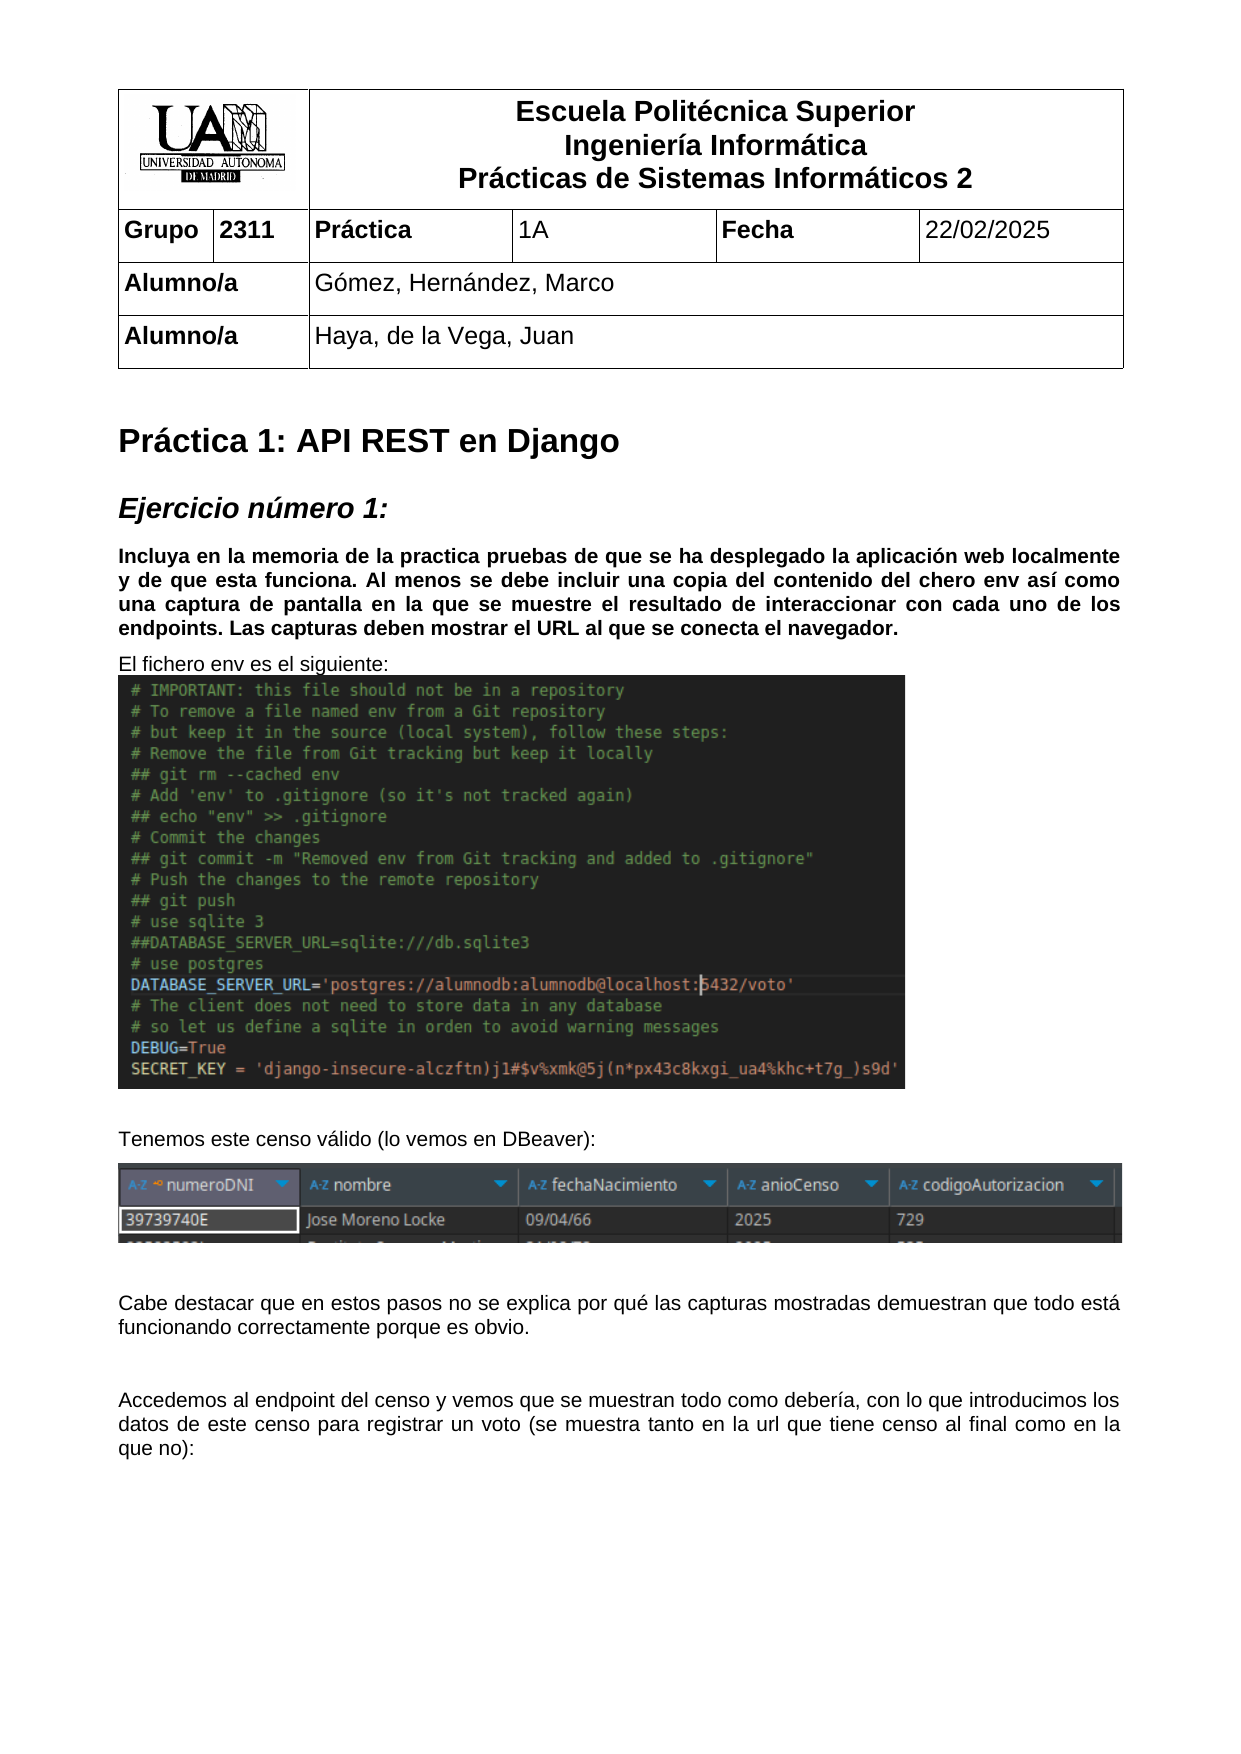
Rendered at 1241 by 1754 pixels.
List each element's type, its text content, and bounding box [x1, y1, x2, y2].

table_cell Alumno/a [119, 263, 308, 315]
picture [118, 1163, 1123, 1243]
subtitle Práctica 1: API REST en Django [118, 421, 1122, 460]
table_header Escuela Politécnica Superior Ingeniería Informática Prácticas de Sistemas Informáticos 2 [310, 90, 1123, 209]
text Tenemos este censo válido (lo vemos en DBeaver): [118, 1127, 1122, 1151]
table_cell Haya, de la Vega, Juan [310, 316, 1123, 368]
table_cell 2311 [214, 210, 308, 262]
text Accedemos al endpoint del censo y vemos que se muestran todo como debería, con lo que introducimos los datos de este censo para registrar un voto (se muestra tanto en la url que tiene censo al final como en la que no): [118, 1388, 1122, 1460]
subtitle Ejercicio número 1: [118, 491, 1122, 525]
table_cell Gómez, Hernández, Marco [310, 263, 1123, 315]
picture [123, 94, 296, 191]
table_header [119, 90, 308, 209]
table_cell Práctica [310, 210, 512, 262]
picture [118, 675, 906, 1089]
table_cell Alumno/a [119, 316, 308, 368]
text Cabe destacar que en estos pasos no se explica por qué las capturas mostradas demuestran que todo está funcionando correctamente porque es obvio. [118, 1291, 1122, 1339]
table_cell Grupo [119, 210, 213, 262]
text El fichero env es el siguiente: [118, 652, 1122, 676]
table_cell Fecha [717, 210, 919, 262]
text Incluya en la memoria de la practica pruebas de que se ha desplegado la aplicación web localmente y de que esta funciona. Al menos se debe incluir una copia del contenido del chero env así como una captura de pantalla en la que se muestre el resultado de interaccionar con cada uno de los endpoints. Las capturas deben mostrar el URL al que se conecta el navegador. [118, 543, 1122, 639]
table_cell 22/02/2025 [920, 210, 1123, 262]
table_cell 1A [513, 210, 716, 262]
